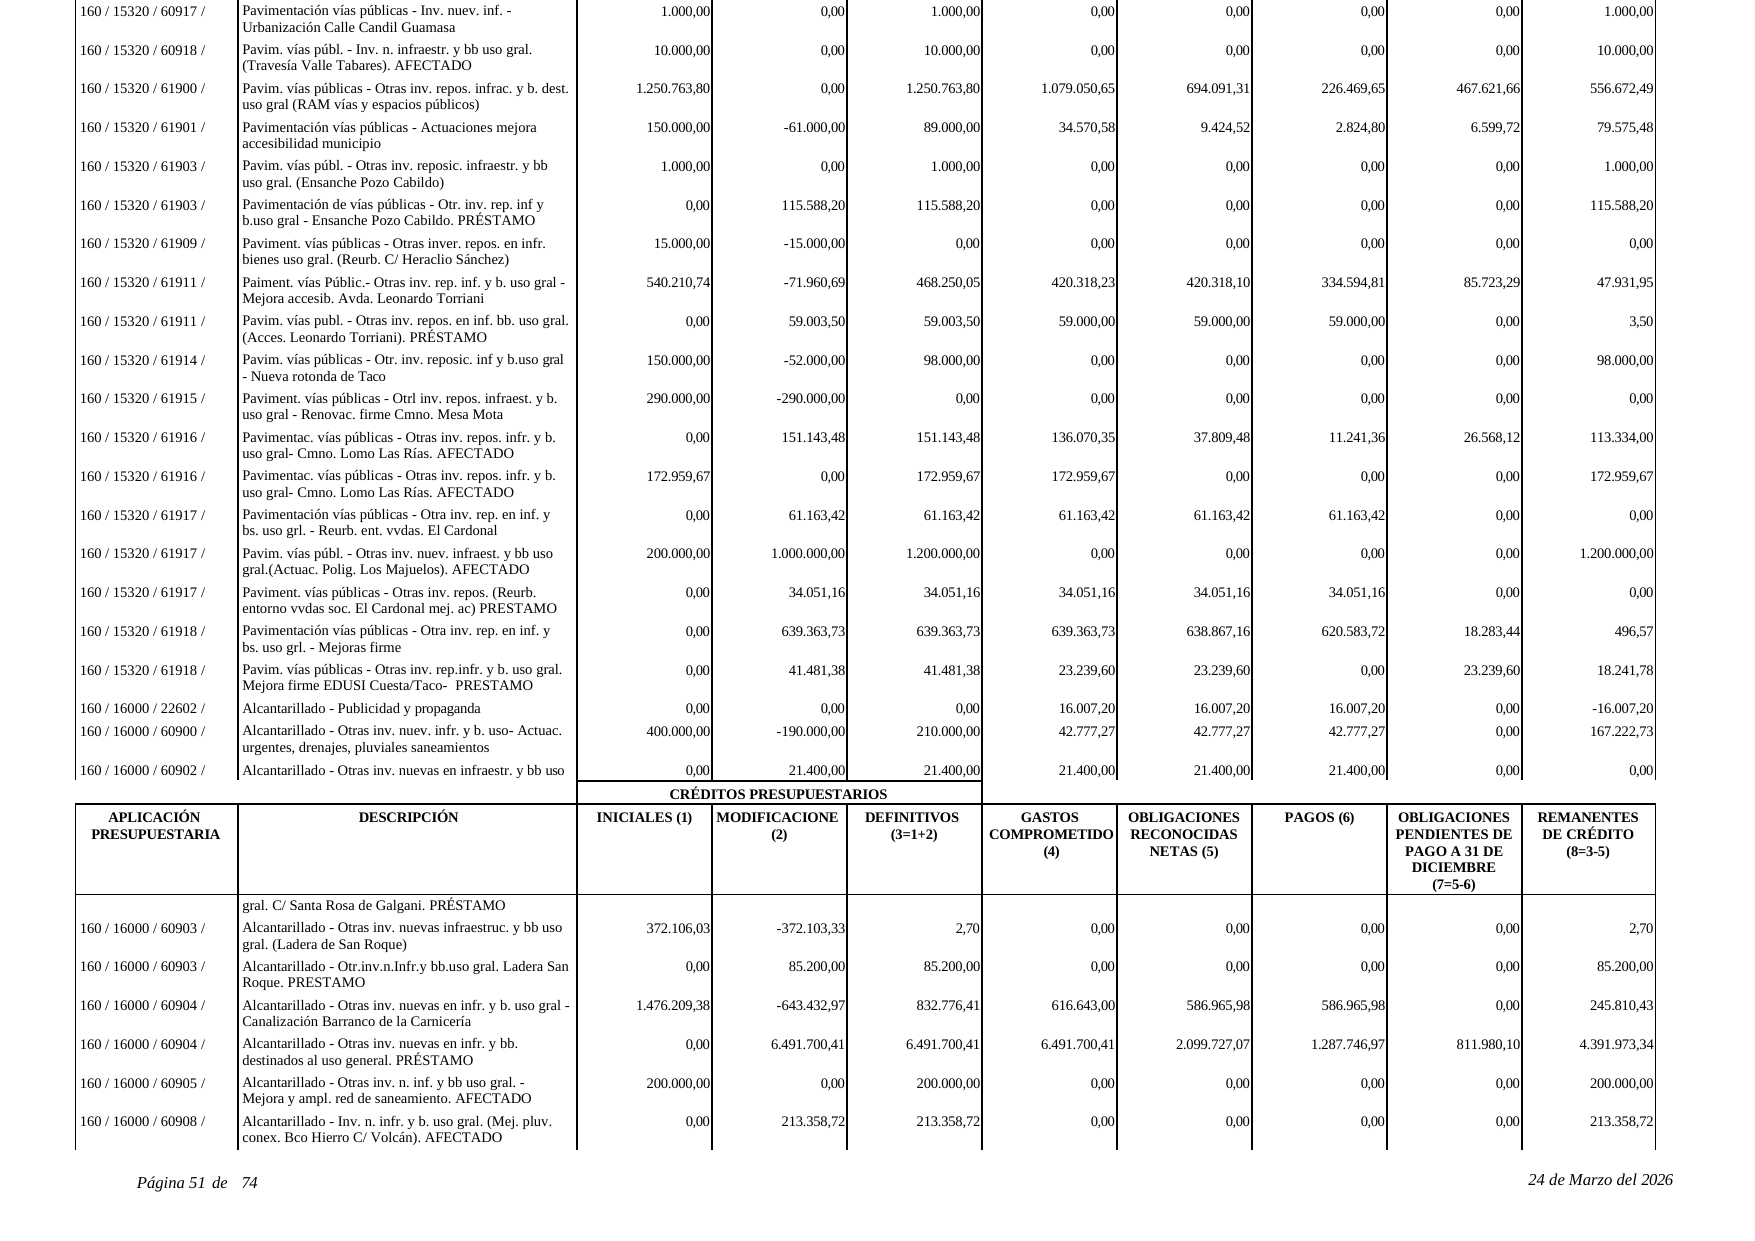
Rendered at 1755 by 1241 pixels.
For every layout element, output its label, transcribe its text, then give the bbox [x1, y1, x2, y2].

table_cell 85.200,00 [1523, 956, 1655, 994]
table_cell 1.476.209,38 [578, 995, 711, 1033]
table_cell 811.980,10 [1388, 1033, 1521, 1072]
table_cell [76, 895, 237, 916]
table_cell 0,00 [1253, 956, 1386, 994]
table_cell 11.241,36 [1253, 426, 1386, 465]
table_cell 0,00 [578, 1033, 711, 1072]
table_cell 0,00 [983, 956, 1116, 994]
table_cell 0,00 [1388, 233, 1521, 271]
table_cell 98.000,00 [1523, 349, 1655, 387]
table_cell 160 / 15320 / 61917 / [76, 581, 237, 620]
table_cell 0,00 [1118, 1072, 1251, 1111]
table_cell 59.000,00 [983, 310, 1116, 349]
table_cell 0,00 [1118, 388, 1251, 426]
table_cell Alcantarillado - Otr.inv.n.Infr.y bb.uso gral. Ladera San Roque. PRESTAMO [239, 956, 576, 994]
table_cell DESCRIPCIÓN [239, 805, 576, 893]
table_cell [578, 895, 711, 916]
table_cell 1.000,00 [578, 155, 711, 194]
table_cell 0,00 [578, 426, 711, 465]
table_cell 21.400,00 [1118, 759, 1251, 780]
table_cell 167.222,73 [1523, 720, 1655, 759]
table_cell INICIALES (1) [578, 805, 711, 893]
table_cell 15.000,00 [578, 233, 711, 271]
table_cell 0,00 [1388, 349, 1521, 387]
table_cell Alcantarillado - Otras inv. nuevas infraestruc. y bb uso gral. (Ladera de San Roque) [239, 916, 576, 956]
table_cell 23.239,60 [1388, 659, 1521, 697]
table_cell APLICACIÓN PRESUPUESTARIA [76, 805, 237, 893]
table_cell 0,00 [1253, 388, 1386, 426]
table_cell 115.588,20 [848, 194, 981, 232]
table_cell 160 / 16000 / 60902 / [76, 759, 237, 780]
table_cell 0,00 [1253, 39, 1386, 77]
table_cell -290.000,00 [713, 388, 846, 426]
table_cell 1.250.763,80 [848, 78, 981, 116]
table_cell 0,00 [1118, 0, 1251, 39]
table_cell 160 / 16000 / 22602 / [76, 698, 237, 720]
table_cell 213.358,72 [848, 1111, 981, 1149]
table_cell 172.959,67 [848, 465, 981, 504]
table_cell 41.481,38 [713, 659, 846, 697]
table_cell 620.583,72 [1253, 620, 1386, 659]
table_cell 0,00 [1388, 1072, 1521, 1111]
table_cell 18.241,78 [1523, 659, 1655, 697]
table_cell 226.469,65 [1253, 78, 1386, 116]
table_cell 0,00 [1388, 0, 1521, 39]
table_cell 160 / 15320 / 61916 / [76, 426, 237, 465]
table_cell 23.239,60 [983, 659, 1116, 697]
table_cell 372.106,03 [578, 916, 711, 956]
table_cell [1253, 895, 1386, 916]
table_cell 160 / 15320 / 61916 / [76, 465, 237, 504]
table_cell Pavimentac. vías públicas - Otras inv. repos. infr. y b. uso gral- Cmno. Lomo Las Rías. AFECTADO [239, 465, 576, 504]
table_cell 136.070,35 [983, 426, 1116, 465]
table_cell 0,00 [983, 388, 1116, 426]
table_cell 6.599,72 [1388, 116, 1521, 155]
table_cell 0,00 [578, 504, 711, 542]
table_cell 6.491.700,41 [983, 1033, 1116, 1072]
table_cell Paviment. vías públicas - Otras inver. repos. en infr. bienes uso gral. (Reurb. C/ Heraclio Sánchez) [239, 233, 576, 271]
table_cell 160 / 15320 / 61911 / [76, 310, 237, 349]
table_cell 0,00 [1388, 504, 1521, 542]
table_cell Paiment. vías Públic.- Otras inv. rep. inf. y b. uso gral - Mejora accesib. Avda. Leonardo Torriani [239, 271, 576, 310]
table_cell 0,00 [578, 310, 711, 349]
table_cell 23.239,60 [1118, 659, 1251, 697]
table_cell [1388, 895, 1521, 916]
table_header CRÉDITOS PRESUPUESTARIOS [578, 782, 981, 803]
table_header [983, 780, 1655, 803]
table_cell 10.000,00 [1523, 39, 1655, 77]
table_cell Alcantarillado - Otras inv. nuev. infr. y b. uso- Actuac. urgentes, drenajes, pluviales saneamientos [239, 720, 576, 759]
table_cell 0,00 [1118, 543, 1251, 581]
table_cell 0,00 [578, 1111, 711, 1149]
table_cell 0,00 [713, 78, 846, 116]
table_cell 160 / 15320 / 61914 / [76, 349, 237, 387]
table_cell 0,00 [1253, 543, 1386, 581]
table_cell 150.000,00 [578, 349, 711, 387]
table_cell 0,00 [1253, 1072, 1386, 1111]
table_cell 616.643,00 [983, 995, 1116, 1033]
table_cell 0,00 [1388, 155, 1521, 194]
table_cell 400.000,00 [578, 720, 711, 759]
table_cell 0,00 [1523, 388, 1655, 426]
table_cell 160 / 15320 / 60917 / [76, 0, 237, 39]
table_cell 2,70 [848, 916, 981, 956]
table_cell 0,00 [983, 194, 1116, 232]
table_cell 0,00 [1118, 155, 1251, 194]
table_cell 0,00 [1253, 659, 1386, 697]
table_cell 160 / 16000 / 60905 / [76, 1072, 237, 1111]
table_cell 0,00 [1118, 465, 1251, 504]
table_cell 59.000,00 [1118, 310, 1251, 349]
table_cell DEFINITIVOS (3=1+2) [848, 805, 981, 893]
table_cell 639.363,73 [713, 620, 846, 659]
table_cell 160 / 15320 / 61917 / [76, 504, 237, 542]
table_cell 0,00 [713, 698, 846, 720]
table_cell 0,00 [983, 233, 1116, 271]
table_cell [713, 895, 846, 916]
table_cell 160 / 16000 / 60904 / [76, 1033, 237, 1072]
table_cell 1.000,00 [578, 0, 711, 39]
table_cell 151.143,48 [713, 426, 846, 465]
table_cell 210.000,00 [848, 720, 981, 759]
table_cell 160 / 15320 / 61918 / [76, 620, 237, 659]
table_cell Pavim. vías públ. - Otras inv. reposic. infraestr. y bb uso gral. (Ensanche Pozo Cabildo) [239, 155, 576, 194]
table_cell 34.051,16 [848, 581, 981, 620]
table_cell 160 / 16000 / 60900 / [76, 720, 237, 759]
table_cell Pavim. vías públicas - Otr. inv. reposic. inf y b.uso gral - Nueva rotonda de Taco [239, 349, 576, 387]
table_cell 639.363,73 [983, 620, 1116, 659]
table_cell 0,00 [1388, 39, 1521, 77]
table_cell 0,00 [578, 659, 711, 697]
table_cell -71.960,69 [713, 271, 846, 310]
table_cell 0,00 [1253, 916, 1386, 956]
table_cell 160 / 15320 / 61903 / [76, 194, 237, 232]
table_cell 1.000,00 [848, 0, 981, 39]
table_cell 16.007,20 [1118, 698, 1251, 720]
table_cell 160 / 15320 / 61900 / [76, 78, 237, 116]
table_cell 496,57 [1523, 620, 1655, 659]
table_cell Pavimentación vías públicas - Otra inv. rep. en inf. y bs. uso grl. - Mejoras firme [239, 620, 576, 659]
table_cell 0,00 [713, 0, 846, 39]
table_cell 160 / 15320 / 61911 / [76, 271, 237, 310]
table_cell 2.824,80 [1253, 116, 1386, 155]
table_cell 61.163,42 [848, 504, 981, 542]
table_cell 150.000,00 [578, 116, 711, 155]
table_cell 0,00 [1388, 995, 1521, 1033]
table_cell 34.051,16 [1118, 581, 1251, 620]
table_cell Pavim. vías públ. - Otras inv. nuev. infraest. y bb uso gral.(Actuac. Polig. Los Majuelos). AFECTADO [239, 543, 576, 581]
table_cell Pavim. vías públ. - Inv. n. infraestr. y bb uso gral. (Travesía Valle Tabares). AFECTADO [239, 39, 576, 77]
table_cell 0,00 [1253, 155, 1386, 194]
table_cell Pavim. vías públicas - Otras inv. repos. infrac. y b. dest. uso gral (RAM vías y espacios públicos) [239, 78, 576, 116]
table_cell 0,00 [1118, 194, 1251, 232]
table_cell Alcantarillado - Publicidad y propaganda [239, 698, 576, 720]
table_cell 0,00 [1253, 233, 1386, 271]
table_cell 540.210,74 [578, 271, 711, 310]
table_cell 42.777,27 [1253, 720, 1386, 759]
table_cell 34.051,16 [983, 581, 1116, 620]
table_cell 0,00 [983, 155, 1116, 194]
table_cell 0,00 [983, 1111, 1116, 1149]
table_cell 586.965,98 [1118, 995, 1251, 1033]
table_cell 0,00 [1388, 388, 1521, 426]
table_cell 0,00 [713, 1072, 846, 1111]
table_cell Alcantarillado - Otras inv. nuevas en infraestr. y bb uso [239, 759, 576, 780]
table_cell 200.000,00 [578, 543, 711, 581]
table_cell 0,00 [1388, 720, 1521, 759]
table_cell 0,00 [713, 39, 846, 77]
table_cell 85.723,29 [1388, 271, 1521, 310]
table_cell 89.000,00 [848, 116, 981, 155]
table_cell 0,00 [983, 1072, 1116, 1111]
table_cell 6.491.700,41 [848, 1033, 981, 1072]
table_cell 638.867,16 [1118, 620, 1251, 659]
table_cell 334.594,81 [1253, 271, 1386, 310]
table_cell 4.391.973,34 [1523, 1033, 1655, 1072]
table_cell 98.000,00 [848, 349, 981, 387]
table_cell 1.000,00 [848, 155, 981, 194]
table_cell 0,00 [1523, 581, 1655, 620]
table_cell PAGOS (6) [1253, 805, 1386, 893]
table_cell REMANENTES DE CRÉDITO (8=3-5) [1523, 805, 1655, 893]
table_cell 34.051,16 [1253, 581, 1386, 620]
table_cell 61.163,42 [1118, 504, 1251, 542]
table_cell -61.000,00 [713, 116, 846, 155]
table_cell 172.959,67 [578, 465, 711, 504]
table_cell 21.400,00 [1253, 759, 1386, 780]
table_cell Alcantarillado - Otras inv. nuevas en infr. y b. uso gral - Canalización Barranco de la Carnicería [239, 995, 576, 1033]
table_cell 0,00 [1253, 194, 1386, 232]
table_cell 21.400,00 [848, 759, 981, 780]
table_cell 0,00 [1388, 956, 1521, 994]
table_cell Alcantarillado - Otras inv. nuevas en infr. y bb. destinados al uso general. PRÉSTAMO [239, 1033, 576, 1072]
table_cell OBLIGACIONES RECONOCIDAS NETAS (5) [1118, 805, 1251, 893]
table_cell -52.000,00 [713, 349, 846, 387]
table_cell 1.000,00 [1523, 0, 1655, 39]
table_cell 200.000,00 [848, 1072, 981, 1111]
table_cell 468.250,05 [848, 271, 981, 310]
table_cell 37.809,48 [1118, 426, 1251, 465]
table_cell 172.959,67 [1523, 465, 1655, 504]
table_cell 0,00 [1118, 349, 1251, 387]
table_cell [848, 895, 981, 916]
table_cell 0,00 [1388, 698, 1521, 720]
table_cell 0,00 [983, 349, 1116, 387]
table_cell 0,00 [983, 543, 1116, 581]
table_cell 0,00 [1118, 233, 1251, 271]
table_cell 290.000,00 [578, 388, 711, 426]
table_cell 42.777,27 [1118, 720, 1251, 759]
table_cell Paviment. vías públicas - Otras inv. repos. (Reurb. entorno vvdas soc. El Cardonal mej. ac) PRESTAMO [239, 581, 576, 620]
table_cell 0,00 [1388, 916, 1521, 956]
table_cell 832.776,41 [848, 995, 981, 1033]
table_cell 59.003,50 [848, 310, 981, 349]
table_cell 556.672,49 [1523, 78, 1655, 116]
table_cell -16.007,20 [1523, 698, 1655, 720]
table_cell 420.318,10 [1118, 271, 1251, 310]
table_cell -190.000,00 [713, 720, 846, 759]
table_cell Paviment. vías públicas - Otrl inv. repos. infraest. y b. uso gral - Renovac. firme Cmno. Mesa Mota [239, 388, 576, 426]
table_cell 1.200.000,00 [848, 543, 981, 581]
table_cell 85.200,00 [713, 956, 846, 994]
table_cell 0,00 [713, 465, 846, 504]
table_cell Pavimentación de vías públicas - Otr. inv. rep. inf y b.uso gral - Ensanche Pozo Cabildo. PRÉSTAMO [239, 194, 576, 232]
table_cell 200.000,00 [1523, 1072, 1655, 1111]
table_cell 0,00 [1388, 194, 1521, 232]
table_cell 172.959,67 [983, 465, 1116, 504]
table_cell [1523, 895, 1655, 916]
table_cell 0,00 [578, 759, 711, 780]
table_cell 2,70 [1523, 916, 1655, 956]
table_cell 1.287.746,97 [1253, 1033, 1386, 1072]
table_cell 0,00 [1118, 1111, 1251, 1149]
table_cell -372.103,33 [713, 916, 846, 956]
table_cell 0,00 [983, 39, 1116, 77]
table_cell 1.079.050,65 [983, 78, 1116, 116]
table_cell 586.965,98 [1253, 995, 1386, 1033]
table_cell 420.318,23 [983, 271, 1116, 310]
table_cell 0,00 [1523, 504, 1655, 542]
table_cell 0,00 [1253, 349, 1386, 387]
table_cell 10.000,00 [578, 39, 711, 77]
table_cell Alcantarillado - Inv. n. infr. y b. uso gral. (Mej. pluv. conex. Bco Hierro C/ Volcán). AFECTADO [239, 1111, 576, 1149]
table_cell Pavim. vías públicas - Otras inv. rep.infr. y b. uso gral. Mejora firme EDUSI Cuesta/Taco- PRESTAMO [239, 659, 576, 697]
table_cell 213.358,72 [713, 1111, 846, 1149]
table_cell 10.000,00 [848, 39, 981, 77]
table_cell 3,50 [1523, 310, 1655, 349]
table_cell 1.000,00 [1523, 155, 1655, 194]
table_cell 2.099.727,07 [1118, 1033, 1251, 1072]
table_cell 0,00 [578, 956, 711, 994]
table_cell 639.363,73 [848, 620, 981, 659]
table_cell 115.588,20 [1523, 194, 1655, 232]
table_cell 9.424,52 [1118, 116, 1251, 155]
table_cell 26.568,12 [1388, 426, 1521, 465]
table_cell 0,00 [578, 620, 711, 659]
table_cell 47.931,95 [1523, 271, 1655, 310]
table_cell 0,00 [983, 916, 1116, 956]
table_cell 0,00 [1253, 1111, 1386, 1149]
table_cell 61.163,42 [983, 504, 1116, 542]
table_cell 21.400,00 [713, 759, 846, 780]
table_cell 61.163,42 [713, 504, 846, 542]
table_header [75, 780, 576, 803]
table_cell 0,00 [1388, 310, 1521, 349]
table_cell 0,00 [1523, 233, 1655, 271]
table_cell 1.000.000,00 [713, 543, 846, 581]
table_cell 0,00 [713, 155, 846, 194]
table_cell 0,00 [1118, 916, 1251, 956]
table_cell 160 / 15320 / 60918 / [76, 39, 237, 77]
table_cell 113.334,00 [1523, 426, 1655, 465]
table_cell Pavim. vías publ. - Otras inv. repos. en inf. bb. uso gral. (Acces. Leonardo Torriani). PRÉSTAMO [239, 310, 576, 349]
table_cell 115.588,20 [713, 194, 846, 232]
table_cell 160 / 16000 / 60903 / [76, 956, 237, 994]
table_cell 160 / 15320 / 61909 / [76, 233, 237, 271]
table_cell 16.007,20 [1253, 698, 1386, 720]
table_cell 160 / 15320 / 61918 / [76, 659, 237, 697]
table_cell 694.091,31 [1118, 78, 1251, 116]
table_cell 0,00 [1388, 759, 1521, 780]
table_cell 59.003,50 [713, 310, 846, 349]
table_cell Pavimentación vías públicas - Actuaciones mejora accesibilidad municipio [239, 116, 576, 155]
table_cell 1.200.000,00 [1523, 543, 1655, 581]
table_cell 0,00 [578, 194, 711, 232]
table_cell GASTOS COMPROMETIDO (4) [983, 805, 1116, 893]
table_cell Pavimentac. vías públicas - Otras inv. repos. infr. y b. uso gral- Cmno. Lomo Las Rías. AFECTADO [239, 426, 576, 465]
table_cell -15.000,00 [713, 233, 846, 271]
table_cell 0,00 [1253, 0, 1386, 39]
table_cell 34.051,16 [713, 581, 846, 620]
table_cell Pavimentación vías públicas - Otra inv. rep. en inf. y bs. uso grl. - Reurb. ent. vvdas. El Cardonal [239, 504, 576, 542]
table_cell 0,00 [1118, 39, 1251, 77]
table_cell 0,00 [983, 0, 1116, 39]
table_cell 0,00 [848, 698, 981, 720]
table_cell 0,00 [578, 698, 711, 720]
table_cell 16.007,20 [983, 698, 1116, 720]
table_cell 0,00 [1523, 759, 1655, 780]
table_cell 160 / 15320 / 61901 / [76, 116, 237, 155]
table_cell 0,00 [1388, 543, 1521, 581]
table_cell 0,00 [1388, 1111, 1521, 1149]
table_cell 21.400,00 [983, 759, 1116, 780]
table_cell gral. C/ Santa Rosa de Galgani. PRÉSTAMO [239, 895, 576, 916]
table_cell 18.283,44 [1388, 620, 1521, 659]
table_cell Alcantarillado - Otras inv. n. inf. y bb uso gral. - Mejora y ampl. red de saneamiento. AFECTADO [239, 1072, 576, 1111]
table_cell 0,00 [1388, 581, 1521, 620]
table_cell Pavimentación vías públicas - Inv. nuev. inf. - Urbanización Calle Candil Guamasa [239, 0, 576, 39]
table_cell 160 / 16000 / 60908 / [76, 1111, 237, 1149]
table_cell 34.570,58 [983, 116, 1116, 155]
table_cell 0,00 [1118, 956, 1251, 994]
table_cell -643.432,97 [713, 995, 846, 1033]
table_cell 151.143,48 [848, 426, 981, 465]
table_cell 245.810,43 [1523, 995, 1655, 1033]
table_cell 6.491.700,41 [713, 1033, 846, 1072]
table_cell 0,00 [1253, 465, 1386, 504]
table_cell 41.481,38 [848, 659, 981, 697]
table_cell 160 / 15320 / 61917 / [76, 543, 237, 581]
table_cell 0,00 [848, 233, 981, 271]
table_cell 61.163,42 [1253, 504, 1386, 542]
table_cell 160 / 15320 / 61903 / [76, 155, 237, 194]
table_cell 85.200,00 [848, 956, 981, 994]
table_cell 0,00 [578, 581, 711, 620]
table_cell 42.777,27 [983, 720, 1116, 759]
table_cell 467.621,66 [1388, 78, 1521, 116]
table_cell 0,00 [848, 388, 981, 426]
table_cell 213.358,72 [1523, 1111, 1655, 1149]
table_cell 59.000,00 [1253, 310, 1386, 349]
table_cell 79.575,48 [1523, 116, 1655, 155]
table_cell MODIFICACIONE (2) [713, 805, 846, 893]
table_cell [1118, 895, 1251, 916]
table_cell 200.000,00 [578, 1072, 711, 1111]
table_cell 1.250.763,80 [578, 78, 711, 116]
table_cell 160 / 16000 / 60904 / [76, 995, 237, 1033]
table_cell 160 / 16000 / 60903 / [76, 916, 237, 956]
table_cell [983, 895, 1116, 916]
table_cell 0,00 [1388, 465, 1521, 504]
table_cell OBLIGACIONES PENDIENTES DE PAGO A 31 DE DICIEMBRE (7=5-6) [1388, 805, 1521, 893]
table_cell 160 / 15320 / 61915 / [76, 388, 237, 426]
